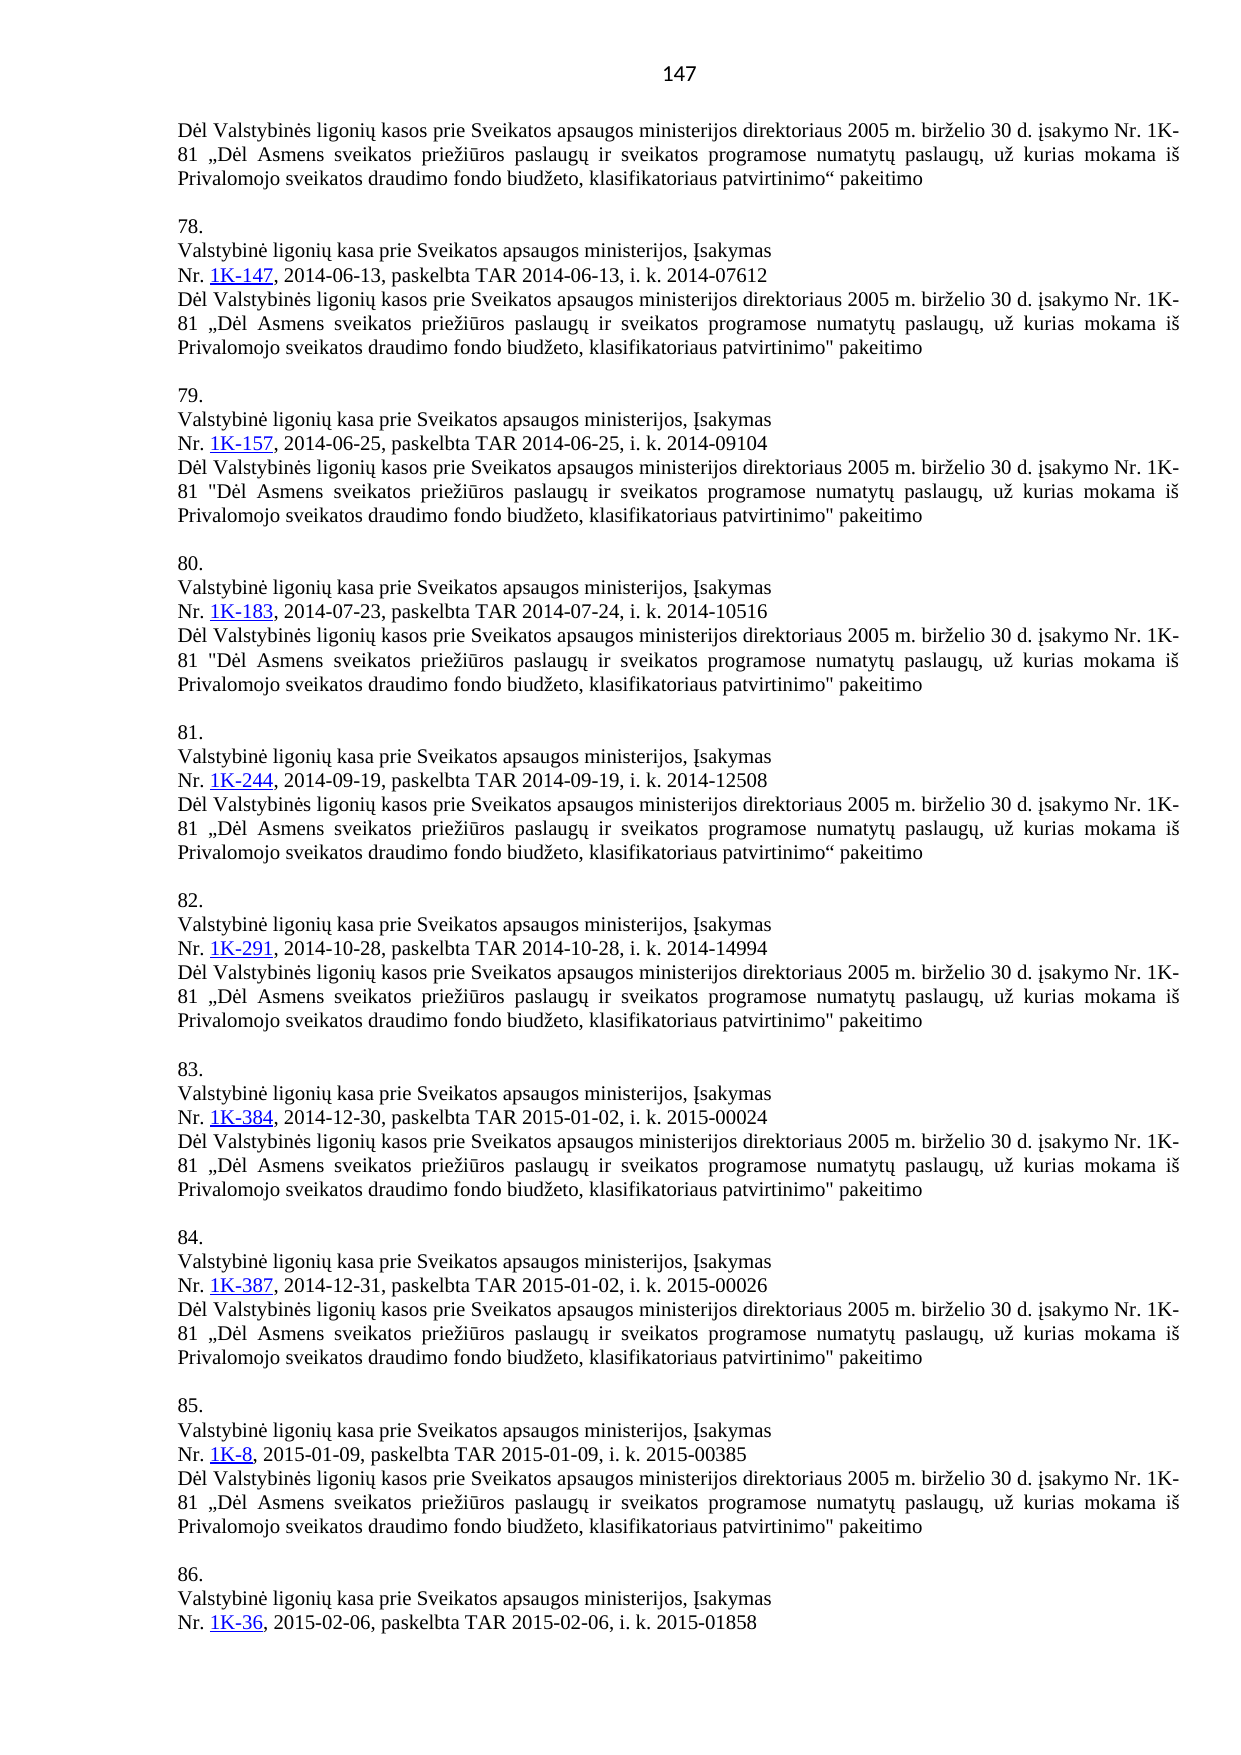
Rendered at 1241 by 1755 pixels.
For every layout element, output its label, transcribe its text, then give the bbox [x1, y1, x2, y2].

text Dėl Valstybinės ligonių kasos prie Sveikatos apsaugos ministerijos direktoriaus 2005 m. birželio 30 d. įsakymo Nr. 1K-81 „Dėl Asmens sveikatos priežiūros paslaugų ir sveikatos programose numatytų paslaugų, už kurias mokama iš Privalomojo sveikatos draudimo fondo biudžeto, klasifikatoriaus patvirtinimo" pakeitimo [177, 1466, 1181, 1538]
text Dėl Valstybinės ligonių kasos prie Sveikatos apsaugos ministerijos direktoriaus 2005 m. birželio 30 d. įsakymo Nr. 1K-81 "Dėl Asmens sveikatos priežiūros paslaugų ir sveikatos programose numatytų paslaugų, už kurias mokama iš Privalomojo sveikatos draudimo fondo biudžeto, klasifikatoriaus patvirtinimo" pakeitimo [177, 455, 1181, 527]
text Nr. 1K-384, 2014-12-30, paskelbta TAR 2015-01-02, i. k. 2015-00024 [177, 1105, 1181, 1129]
text Valstybinė ligonių kasa prie Sveikatos apsaugos ministerijos, Įsakymas [177, 1249, 1181, 1273]
text Valstybinė ligonių kasa prie Sveikatos apsaugos ministerijos, Įsakymas [177, 1586, 1181, 1610]
text Nr. 1K-157, 2014-06-25, paskelbta TAR 2014-06-25, i. k. 2014-09104 [177, 431, 1181, 455]
text Dėl Valstybinės ligonių kasos prie Sveikatos apsaugos ministerijos direktoriaus 2005 m. birželio 30 d. įsakymo Nr. 1K-81 „Dėl Asmens sveikatos priežiūros paslaugų ir sveikatos programose numatytų paslaugų, už kurias mokama iš Privalomojo sveikatos draudimo fondo biudžeto, klasifikatoriaus patvirtinimo“ pakeitimo [177, 792, 1181, 864]
text Valstybinė ligonių kasa prie Sveikatos apsaugos ministerijos, Įsakymas [177, 912, 1181, 936]
text Nr. 1K-387, 2014-12-31, paskelbta TAR 2015-01-02, i. k. 2015-00026 [177, 1273, 1181, 1297]
text Valstybinė ligonių kasa prie Sveikatos apsaugos ministerijos, Įsakymas [177, 575, 1181, 599]
text Valstybinė ligonių kasa prie Sveikatos apsaugos ministerijos, Įsakymas [177, 238, 1181, 262]
text Nr. 1K-147, 2014-06-13, paskelbta TAR 2014-06-13, i. k. 2014-07612 [177, 262, 1181, 287]
text Nr. 1K-183, 2014-07-23, paskelbta TAR 2014-07-24, i. k. 2014-10516 [177, 599, 1181, 623]
text Valstybinė ligonių kasa prie Sveikatos apsaugos ministerijos, Įsakymas [177, 1081, 1181, 1105]
text Nr. 1K-244, 2014-09-19, paskelbta TAR 2014-09-19, i. k. 2014-12508 [177, 768, 1181, 792]
text Dėl Valstybinės ligonių kasos prie Sveikatos apsaugos ministerijos direktoriaus 2005 m. birželio 30 d. įsakymo Nr. 1K-81 „Dėl Asmens sveikatos priežiūros paslaugų ir sveikatos programose numatytų paslaugų, už kurias mokama iš Privalomojo sveikatos draudimo fondo biudžeto, klasifikatoriaus patvirtinimo" pakeitimo [177, 960, 1181, 1032]
text Nr. 1K-8, 2015-01-09, paskelbta TAR 2015-01-09, i. k. 2015-00385 [177, 1442, 1181, 1466]
text Valstybinė ligonių kasa prie Sveikatos apsaugos ministerijos, Įsakymas [177, 1417, 1181, 1442]
text Valstybinė ligonių kasa prie Sveikatos apsaugos ministerijos, Įsakymas [177, 407, 1181, 431]
text 78. [177, 214, 1181, 238]
text 79. [177, 383, 1181, 407]
text Dėl Valstybinės ligonių kasos prie Sveikatos apsaugos ministerijos direktoriaus 2005 m. birželio 30 d. įsakymo Nr. 1K-81 „Dėl Asmens sveikatos priežiūros paslaugų ir sveikatos programose numatytų paslaugų, už kurias mokama iš Privalomojo sveikatos draudimo fondo biudžeto, klasifikatoriaus patvirtinimo“ pakeitimo [177, 118, 1181, 190]
text 82. [177, 888, 1181, 912]
text 80. [177, 551, 1181, 575]
text Valstybinė ligonių kasa prie Sveikatos apsaugos ministerijos, Įsakymas [177, 744, 1181, 768]
text Dėl Valstybinės ligonių kasos prie Sveikatos apsaugos ministerijos direktoriaus 2005 m. birželio 30 d. įsakymo Nr. 1K-81 „Dėl Asmens sveikatos priežiūros paslaugų ir sveikatos programose numatytų paslaugų, už kurias mokama iš Privalomojo sveikatos draudimo fondo biudžeto, klasifikatoriaus patvirtinimo" pakeitimo [177, 1297, 1181, 1369]
text 86. [177, 1562, 1181, 1586]
text Dėl Valstybinės ligonių kasos prie Sveikatos apsaugos ministerijos direktoriaus 2005 m. birželio 30 d. įsakymo Nr. 1K-81 „Dėl Asmens sveikatos priežiūros paslaugų ir sveikatos programose numatytų paslaugų, už kurias mokama iš Privalomojo sveikatos draudimo fondo biudžeto, klasifikatoriaus patvirtinimo" pakeitimo [177, 1129, 1181, 1201]
text Nr. 1K-291, 2014-10-28, paskelbta TAR 2014-10-28, i. k. 2014-14994 [177, 936, 1181, 960]
text 83. [177, 1057, 1181, 1081]
text Dėl Valstybinės ligonių kasos prie Sveikatos apsaugos ministerijos direktoriaus 2005 m. birželio 30 d. įsakymo Nr. 1K-81 „Dėl Asmens sveikatos priežiūros paslaugų ir sveikatos programose numatytų paslaugų, už kurias mokama iš Privalomojo sveikatos draudimo fondo biudžeto, klasifikatoriaus patvirtinimo" pakeitimo [177, 287, 1181, 359]
text 85. [177, 1393, 1181, 1417]
text Dėl Valstybinės ligonių kasos prie Sveikatos apsaugos ministerijos direktoriaus 2005 m. birželio 30 d. įsakymo Nr. 1K-81 "Dėl Asmens sveikatos priežiūros paslaugų ir sveikatos programose numatytų paslaugų, už kurias mokama iš Privalomojo sveikatos draudimo fondo biudžeto, klasifikatoriaus patvirtinimo" pakeitimo [177, 623, 1181, 696]
text Nr. 1K-36, 2015-02-06, paskelbta TAR 2015-02-06, i. k. 2015-01858 [177, 1610, 1181, 1634]
text 84. [177, 1225, 1181, 1249]
text 81. [177, 720, 1181, 744]
